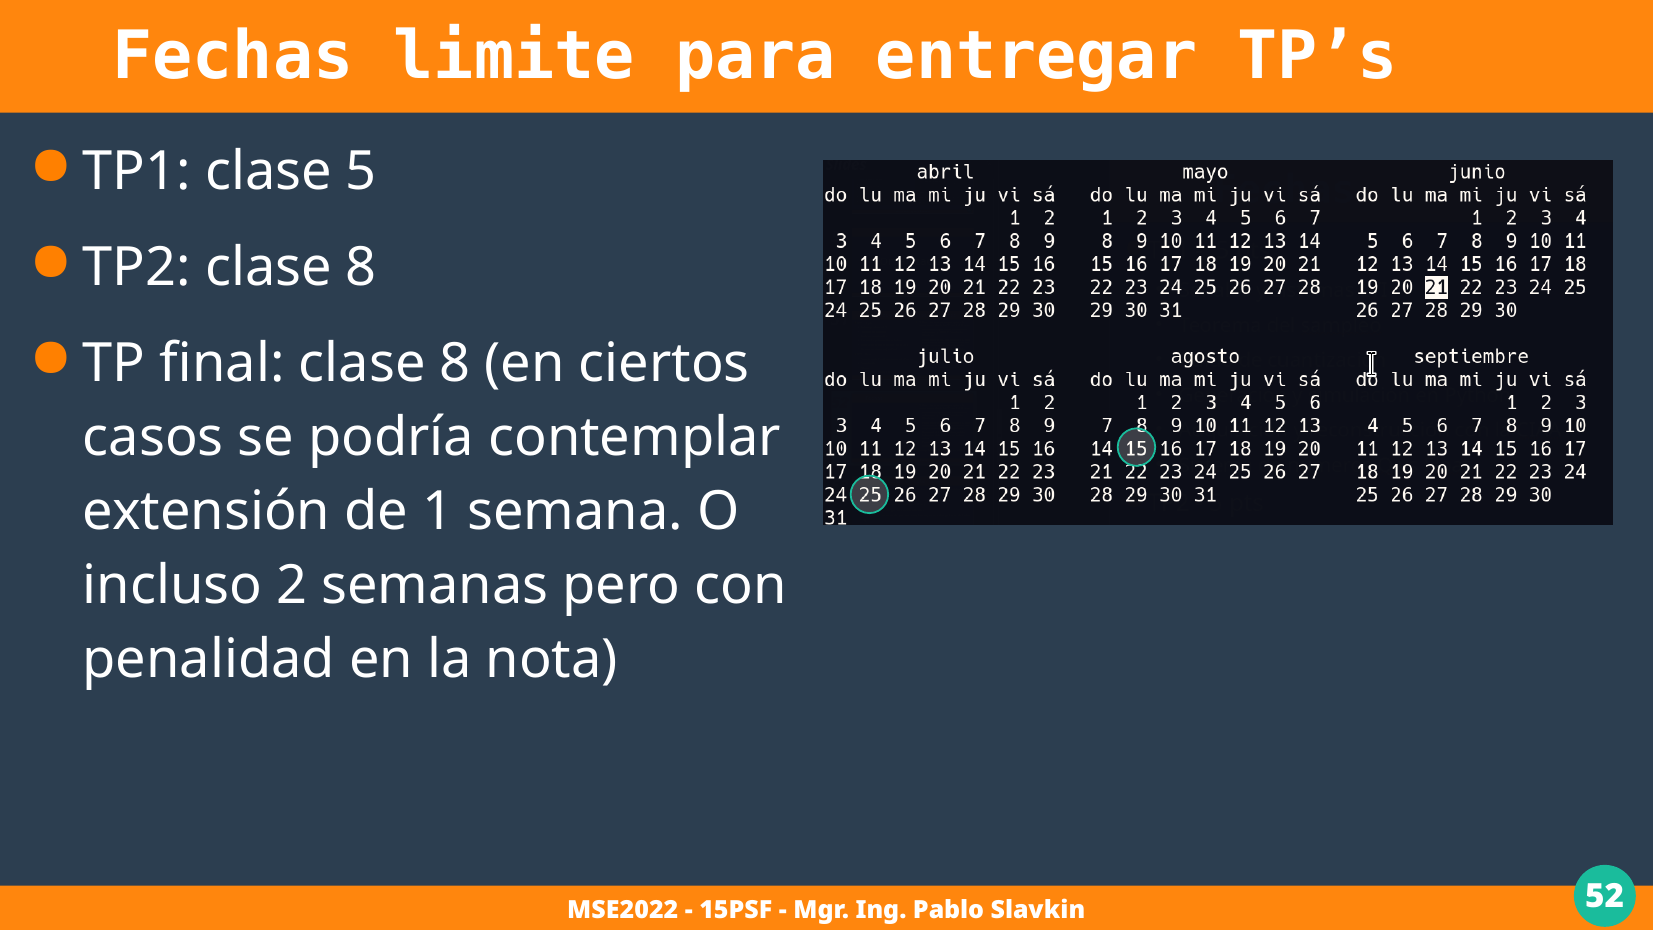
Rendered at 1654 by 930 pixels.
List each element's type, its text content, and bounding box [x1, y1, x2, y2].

title Fechas limite para entregar TP’s [112, 16, 1613, 113]
picture [823, 160, 1613, 526]
text_box [850, 475, 889, 514]
text_box [1117, 428, 1156, 466]
list TP1: clase 5 TP2: clase 8 TP final: clase 8 (en ciertos casos se podría contemplar extensión de 1 semana. O incluso 2 semanas pero con penalidad en la nota) [11, 131, 839, 876]
